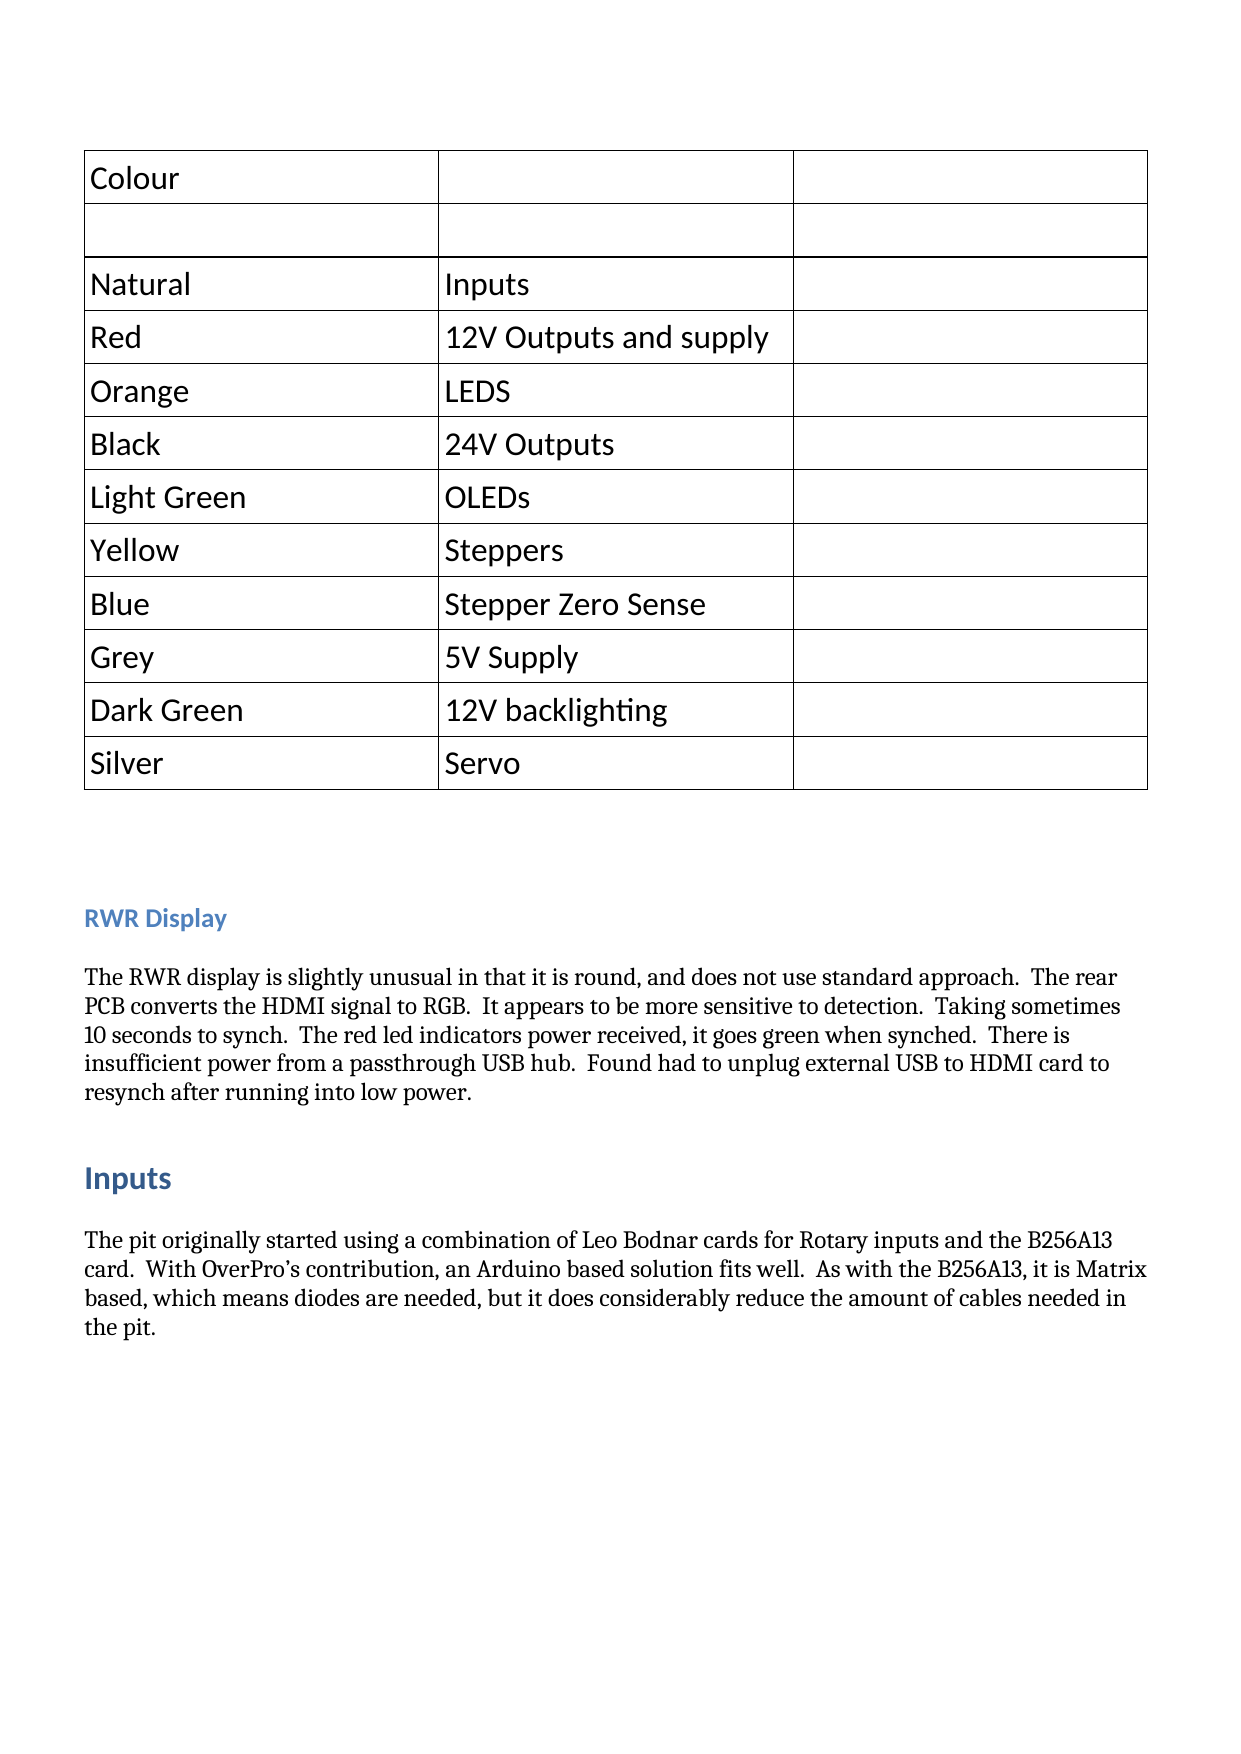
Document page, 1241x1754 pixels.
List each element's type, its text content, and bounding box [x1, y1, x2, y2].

table_cell [794, 470, 1147, 523]
table_cell Dark Green [85, 683, 438, 736]
table_cell Servo [439, 737, 793, 789]
table_cell [794, 204, 1147, 256]
table_cell Natural [85, 258, 438, 310]
table_cell Blue [85, 577, 438, 629]
table_cell Steppers [439, 524, 793, 576]
table_cell [85, 204, 438, 256]
table_header [439, 151, 793, 203]
table_cell 24V Outputs [439, 417, 793, 469]
text The pit originally started using a combination of Leo Bodnar cards for Rotary inputs and the B256A13 card. With OverPro’s contribution, an Arduino based solution fits well. As with the B256A13, it is Matrix based, which means diodes are needed, but it does considerably reduce the amount of cables needed in the pit. [84, 1226, 1148, 1341]
table_cell [439, 204, 793, 256]
table_cell [794, 524, 1147, 576]
subtitle Inputs [84, 1157, 1148, 1198]
table_cell [794, 417, 1147, 469]
table_cell 12V backlighting [439, 683, 793, 736]
table_cell [794, 258, 1147, 310]
table_cell Stepper Zero Sense [439, 577, 793, 629]
table_cell Inputs [439, 258, 793, 310]
table_cell [794, 683, 1147, 736]
table_cell Yellow [85, 524, 438, 576]
table_cell Grey [85, 630, 438, 682]
table_cell LEDS [439, 364, 793, 416]
table_cell [794, 737, 1147, 789]
table_header Colour [85, 151, 438, 203]
table_cell 12V Outputs and supply [439, 311, 793, 363]
table_cell Red [85, 311, 438, 363]
table_header [794, 151, 1147, 203]
table_cell Light Green [85, 470, 438, 523]
table_cell Black [85, 417, 438, 469]
table_cell [794, 577, 1147, 629]
text The RWR display is slightly unusual in that it is round, and does not use standard approach. The rear PCB converts the HDMI signal to RGB. It appears to be more sensitive to detection. Taking sometimes 10 seconds to synch. The red led indicators power received, it goes green when synched. There is insufficient power from a passthrough USB hub. Found had to unplug external USB to HDMI card to resynch after running into low power. [84, 963, 1148, 1107]
table_cell [794, 630, 1147, 682]
table_cell Silver [85, 737, 438, 789]
subtitle RWR Display [84, 901, 1148, 934]
table_cell [794, 364, 1147, 416]
table_cell [794, 311, 1147, 363]
table_cell Orange [85, 364, 438, 416]
table_cell 5V Supply [439, 630, 793, 682]
table_cell OLEDs [439, 470, 793, 523]
